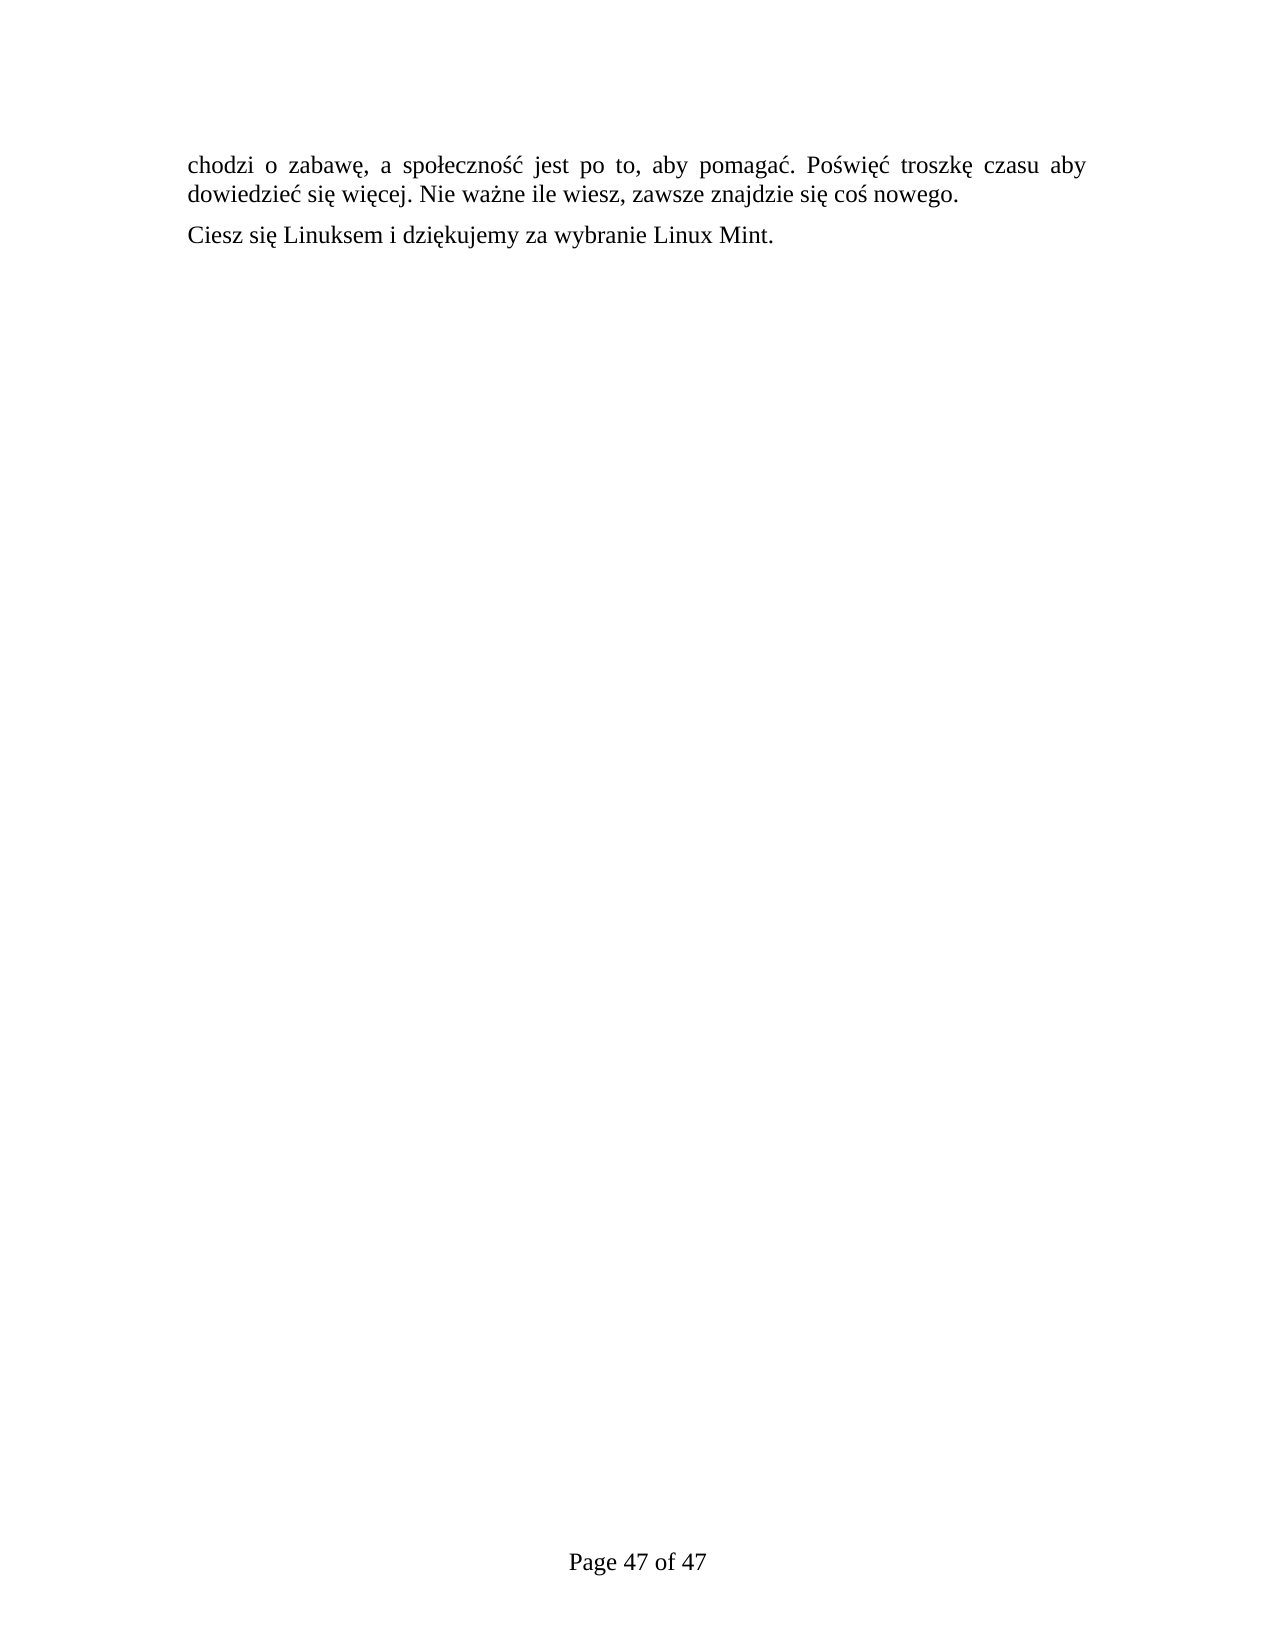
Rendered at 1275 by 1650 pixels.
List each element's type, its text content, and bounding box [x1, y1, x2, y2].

text Ciesz się Linuksem i dziękujemy za wybranie Linux Mint. [187, 220, 1087, 249]
text chodzi o zabawę, a społeczność jest po to, aby pomagać. Poświęć troszkę czasu aby dowiedzieć się więcej. Nie ważne ile wiesz, zawsze znajdzie się coś nowego. [187, 150, 1087, 207]
